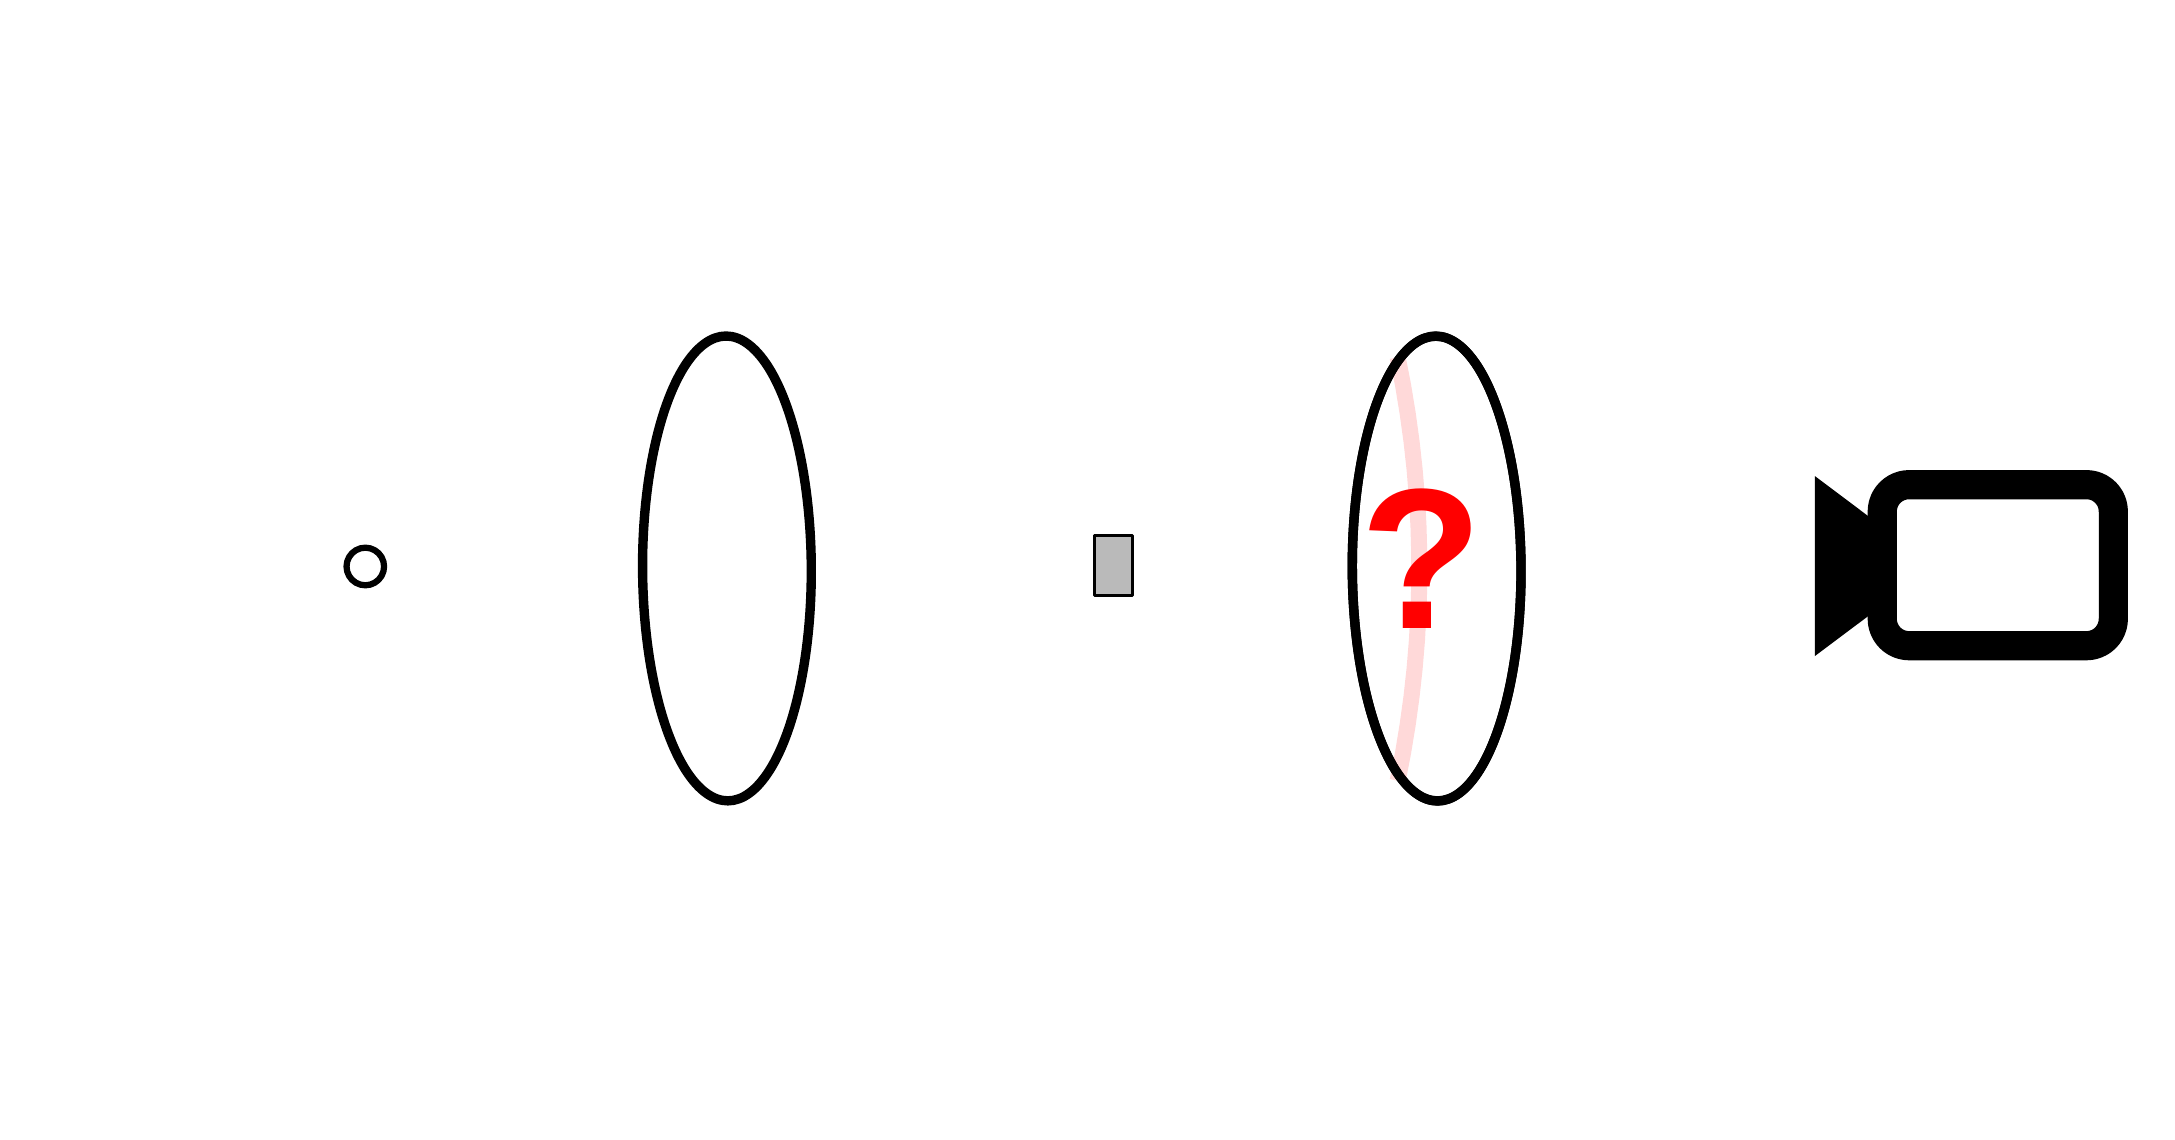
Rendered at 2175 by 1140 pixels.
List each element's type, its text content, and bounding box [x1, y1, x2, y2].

text_box ? [1316, 439, 1527, 679]
text_box [1368, 679, 1506, 796]
text_box [1882, 484, 2114, 646]
text_box [1372, 341, 1501, 439]
text_box [1814, 476, 1875, 657]
text_box [1094, 535, 1133, 596]
text_box [642, 336, 812, 801]
text_box [1389, 772, 1396, 781]
